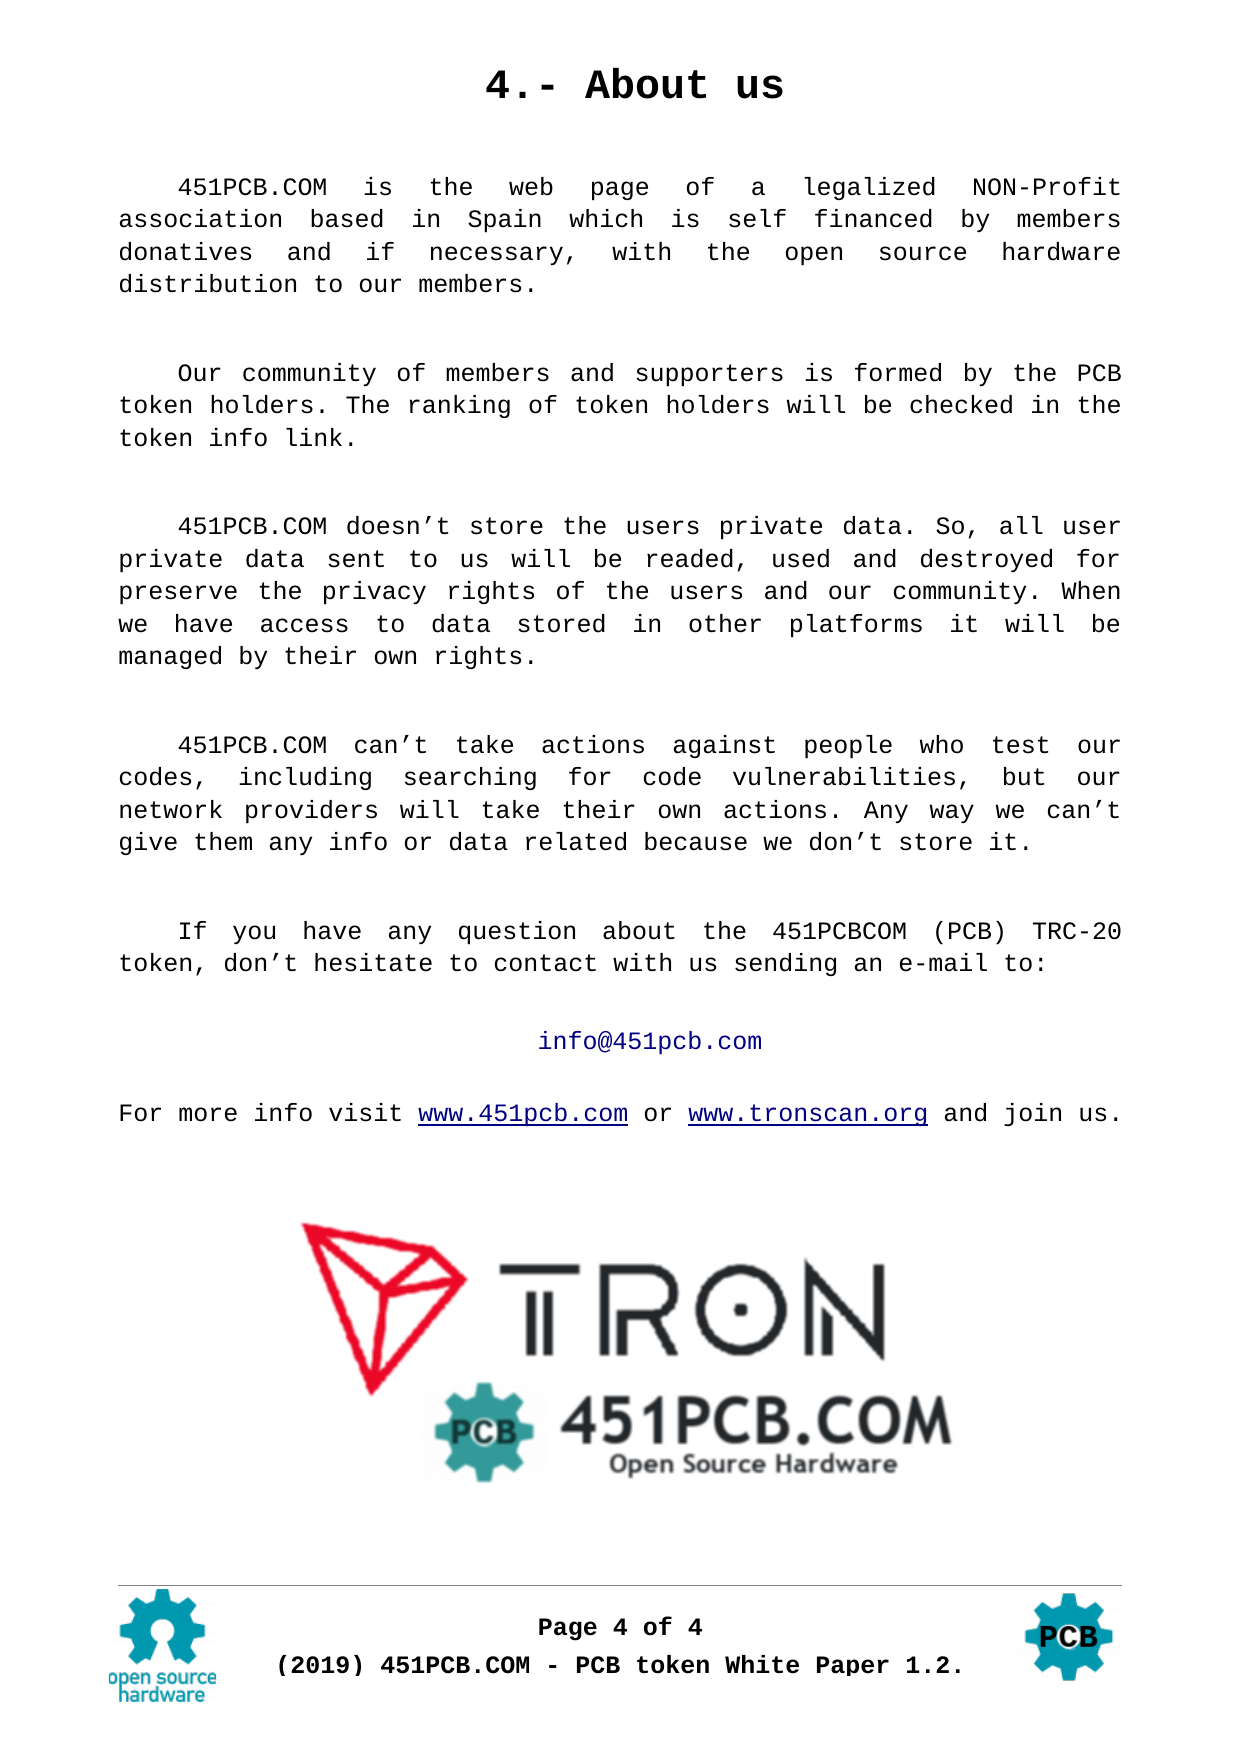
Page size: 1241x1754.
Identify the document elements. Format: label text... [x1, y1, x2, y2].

text 4.- About us [118, 64, 1093, 111]
text 451PCB.COM can’t take actions against people who test our codes, including searching for code vulnerabilities, but our network providers will take their own actions. Any way we can’t give them any info or data related because we don’t store it. [118, 732, 1122, 858]
text 451PCB.COM doesn’t store the users private data. So, all user private data sent to us will be readed, used and destroyed for preserve the privacy rights of the users and our community. When we have access to data stored in other platforms it will be managed by their own rights. [118, 514, 1122, 672]
picture [115, 1195, 1125, 1500]
text 451PCB.COM is the web page of a legalized NON-Profit association based in Spain which is self financed by members donatives and if necessary, with the open source hardware distribution to our members. [118, 174, 1122, 300]
text Our community of members and supporters is formed by the PCB token holders. The ranking of token holders will be checked in the token info link. [118, 360, 1122, 454]
picture [1013, 1582, 1125, 1691]
text For more info visit www.451pcb.com or www.tronscan.org and join us. [118, 1101, 1128, 1129]
text info@451pcb.com [118, 1029, 1122, 1057]
text If you have any question about the 451PCBCOM (PCB) TRC-20 token, don’t hesitate to contact with us sending an e-mail to: [118, 918, 1122, 979]
picture [108, 1589, 217, 1702]
